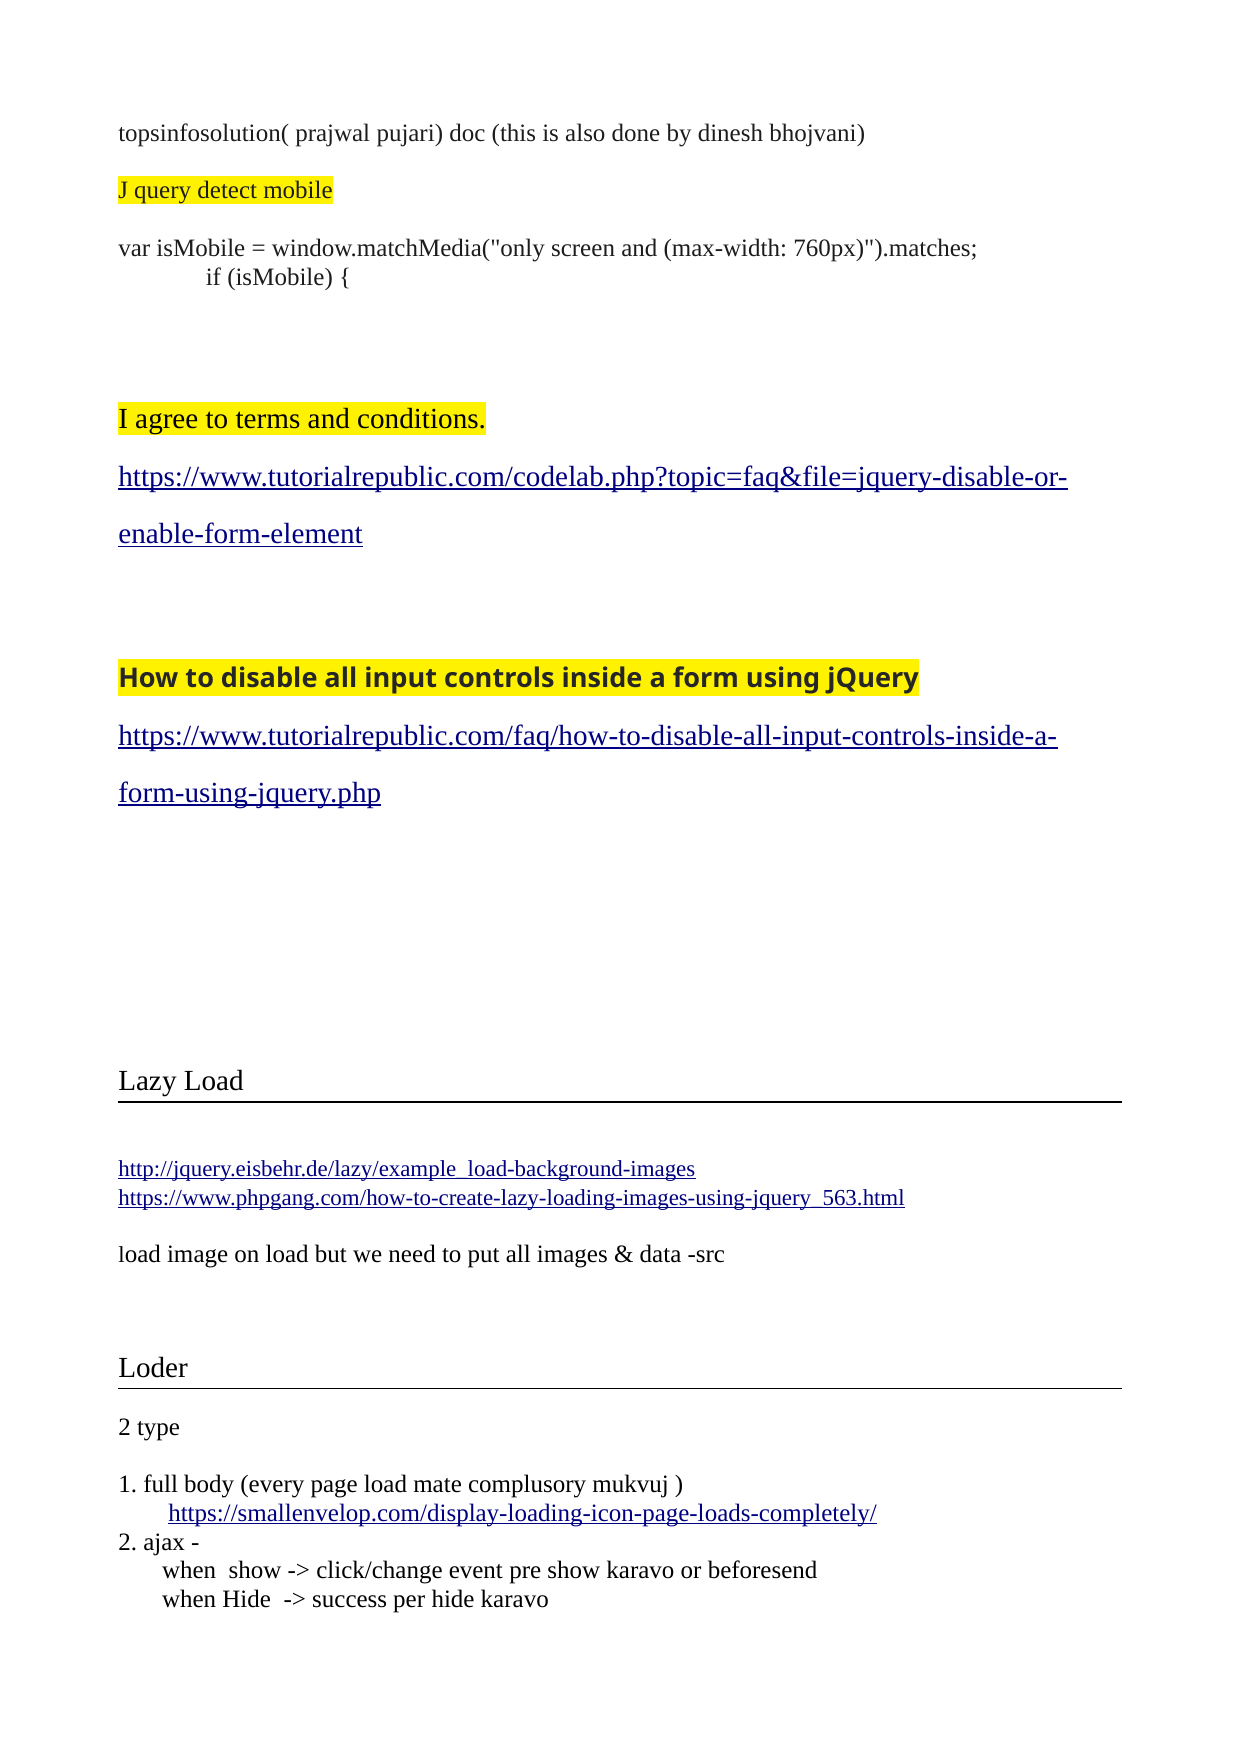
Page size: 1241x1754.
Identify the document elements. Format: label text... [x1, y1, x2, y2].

text if (isMobile) { [118, 262, 1122, 291]
text http://jquery.eisbehr.de/lazy/example_load-background-images [118, 1154, 1122, 1181]
text 1. full body (every page load mate complusory mukvuj ) [118, 1469, 1122, 1498]
text 2. ajax - [118, 1527, 1122, 1556]
text https://www.tutorialrepublic.com/faq/how-to-disable-all-input-controls-inside-a-form-using-jquery.php [118, 708, 1122, 809]
text https://www.phpgang.com/how-to-create-lazy-loading-images-using-jquery_563.html [118, 1181, 1122, 1210]
subtitle How to disable all input controls inside a form using jQuery [118, 633, 1122, 696]
text when show -> click/change event pre show karavo or beforesend [118, 1556, 1122, 1584]
text Loder [118, 1326, 1122, 1388]
text I agree to terms and conditions. [118, 377, 1122, 435]
text J query detect mobile [118, 176, 1122, 204]
text when Hide -> success per hide karavo [118, 1584, 1122, 1613]
text var isMobile = window.matchMedia("only screen and (max-width: 760px)").matches; [118, 233, 1122, 262]
text https://smallenvelop.com/display-loading-icon-page-loads-completely/ [118, 1498, 1122, 1527]
text topsinfosolution( prajwal pujari) doc (this is also done by dinesh bhojvani) [118, 118, 1122, 147]
text https://www.tutorialrepublic.com/codelab.php?topic=faq&file=jquery-disable-or-enable-form-element [118, 435, 1122, 550]
text load image on load but we need to put all images & data -src [118, 1239, 1122, 1268]
text 2 type [118, 1389, 1122, 1441]
text Lazy Load [118, 1039, 1122, 1101]
